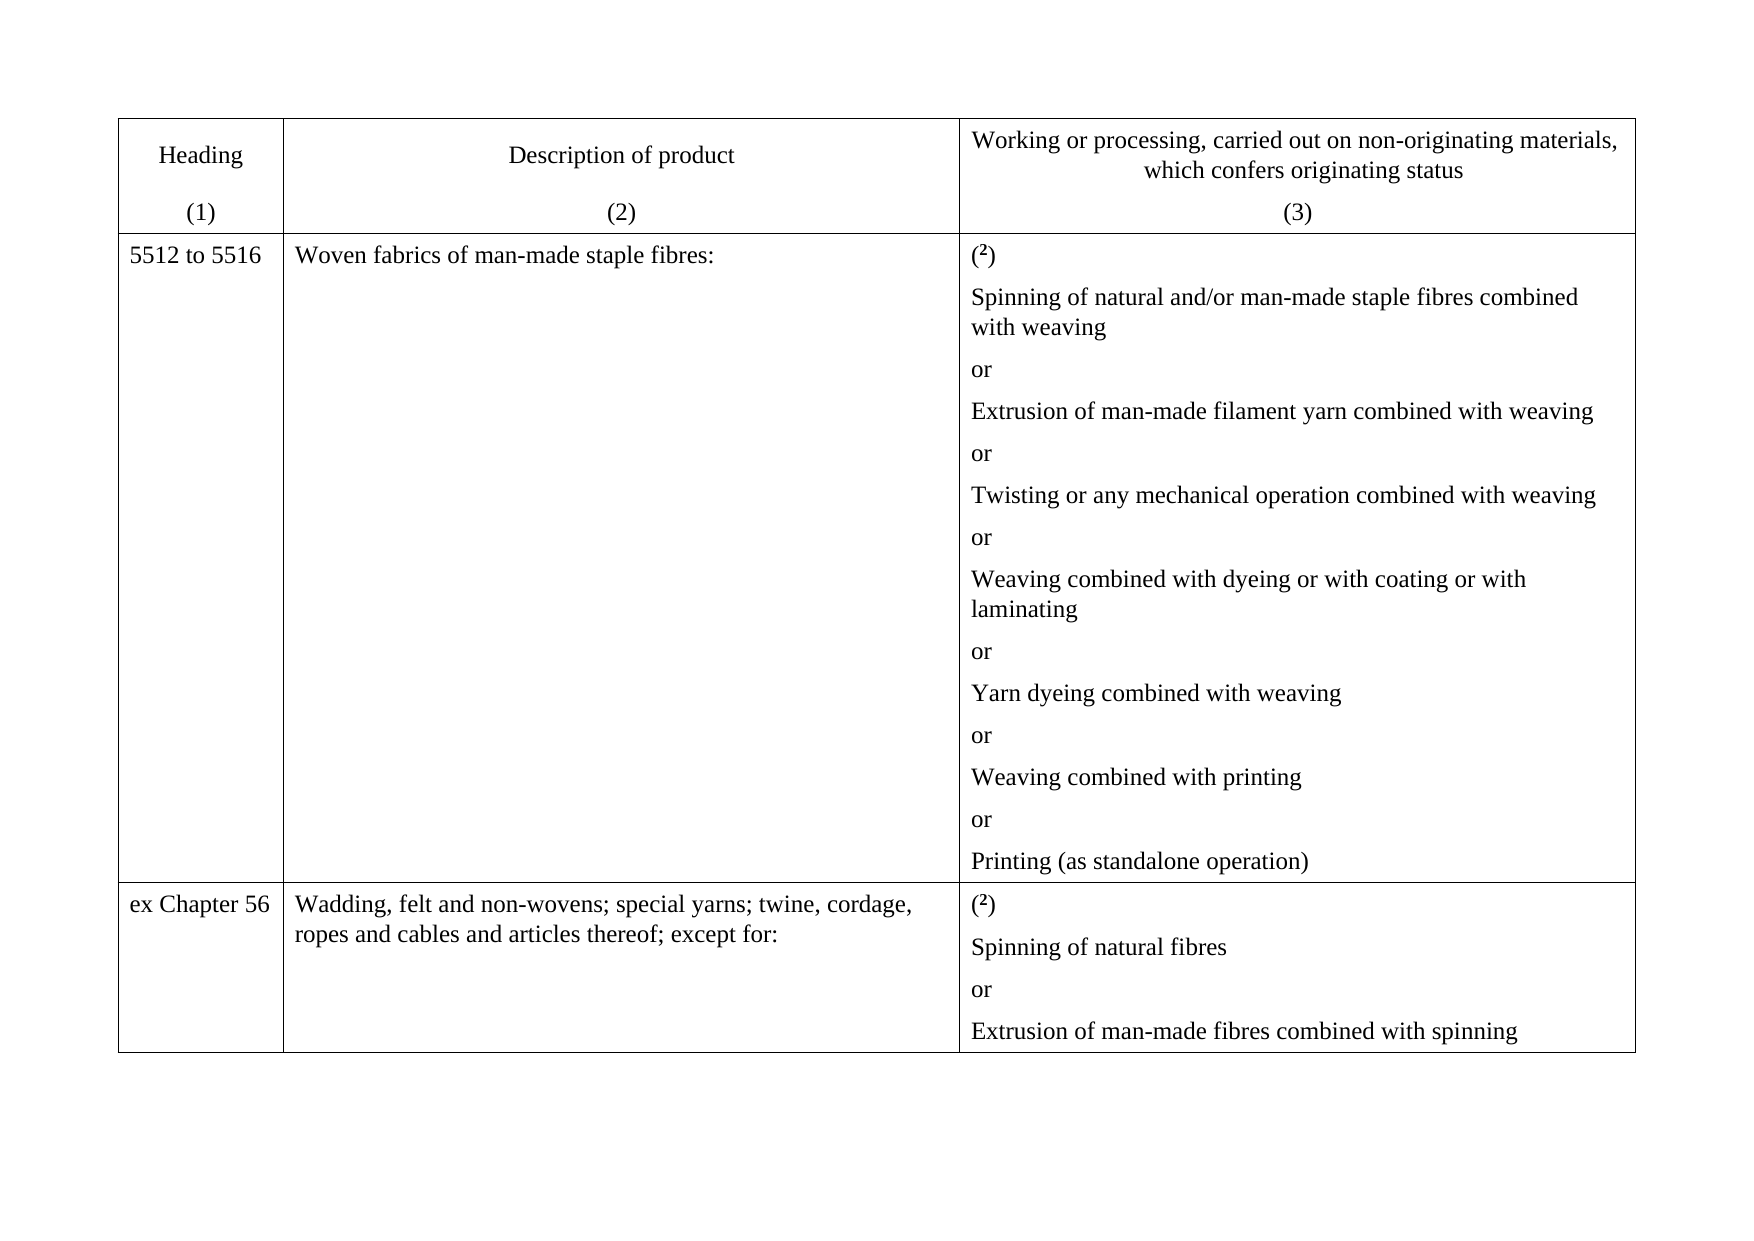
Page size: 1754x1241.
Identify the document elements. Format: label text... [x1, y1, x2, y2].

table_cell (1) [119, 191, 283, 233]
table_cell 5512 to 5516 [119, 234, 283, 882]
table_cell Woven fabrics of man-made staple fibres: [284, 234, 959, 882]
table_cell (2) [284, 191, 959, 233]
table_header Description of product [284, 119, 959, 191]
table_cell ex Chapter 56 [119, 883, 283, 1052]
table_header Heading [119, 119, 283, 191]
table_cell (2) Spinning of natural fibres or Extrusion of man-made fibres combined with spinning [960, 883, 1635, 1052]
table_cell (3) [960, 191, 1635, 233]
table_cell Wadding, felt and non-wovens; special yarns; twine, cordage, ropes and cables and articles thereof; except for: [284, 883, 959, 1052]
table_cell (2) Spinning of natural and/or man-made staple fibres combined with weaving or Extrusion of man-made filament yarn combined with weaving or Twisting or any mechanical operation combined with weaving or Weaving combined with dyeing or with coating or with laminating or Yarn dyeing combined with weaving or Weaving combined with printing or Printing (as standalone operation) [960, 234, 1635, 882]
table_header Working or processing, carried out on non‑originating materials, which confers originating status [960, 119, 1635, 191]
